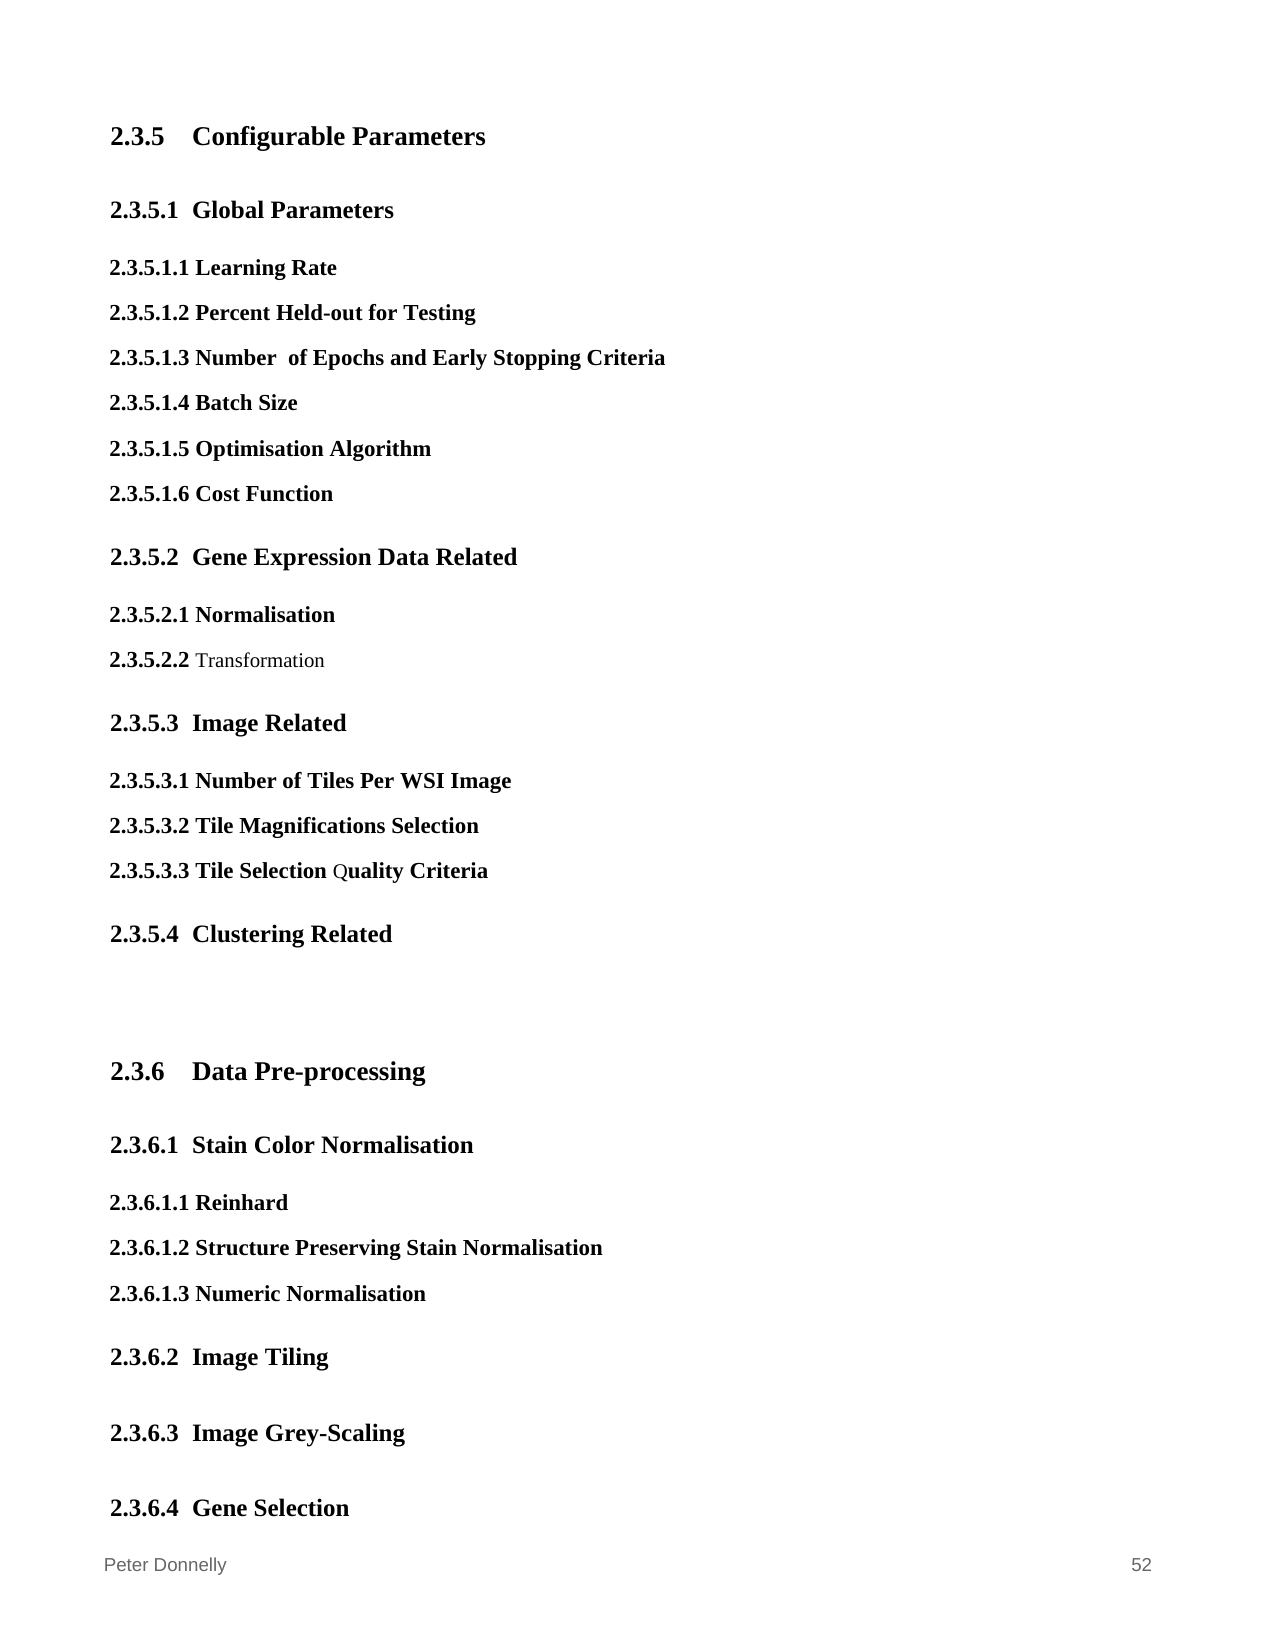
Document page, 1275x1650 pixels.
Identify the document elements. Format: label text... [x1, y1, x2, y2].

subtitle Image Tiling [103, 1342, 1181, 1370]
subtitle Cost Function [103, 480, 1181, 506]
subtitle Structure Preserving Stain Normalisation [103, 1234, 1181, 1261]
subtitle Number of Epochs and Early Stopping Criteria [103, 344, 1181, 371]
subtitle Normalisation [103, 601, 1181, 627]
subtitle Numeric Normalisation [103, 1279, 1181, 1306]
subtitle Percent Held-out for Testing [103, 299, 1181, 326]
subtitle Number of Tiles Per WSI Image [103, 767, 1181, 793]
subtitle Gene Selection [103, 1493, 1181, 1522]
subtitle Tile Selection Quality Criteria [103, 857, 1181, 883]
subtitle Learning Rate [103, 254, 1181, 281]
subtitle Batch Size [103, 389, 1181, 416]
subtitle Global Parameters [103, 195, 1181, 224]
subtitle Image Grey-Scaling [103, 1418, 1181, 1446]
subtitle Gene Expression Data Related [103, 542, 1181, 571]
subtitle Data Pre-processing [103, 1055, 1181, 1086]
subtitle Image Related [103, 708, 1181, 737]
subtitle Clustering Related [103, 919, 1181, 948]
subtitle Stain Color Normalisation [103, 1130, 1181, 1159]
subtitle Reinhard [103, 1189, 1181, 1216]
subtitle Configurable Parameters [103, 120, 1181, 151]
subtitle Optimisation Algorithm [103, 434, 1181, 461]
subtitle Tile Magnifications Selection [103, 812, 1181, 838]
subtitle Transformation [103, 646, 1181, 672]
